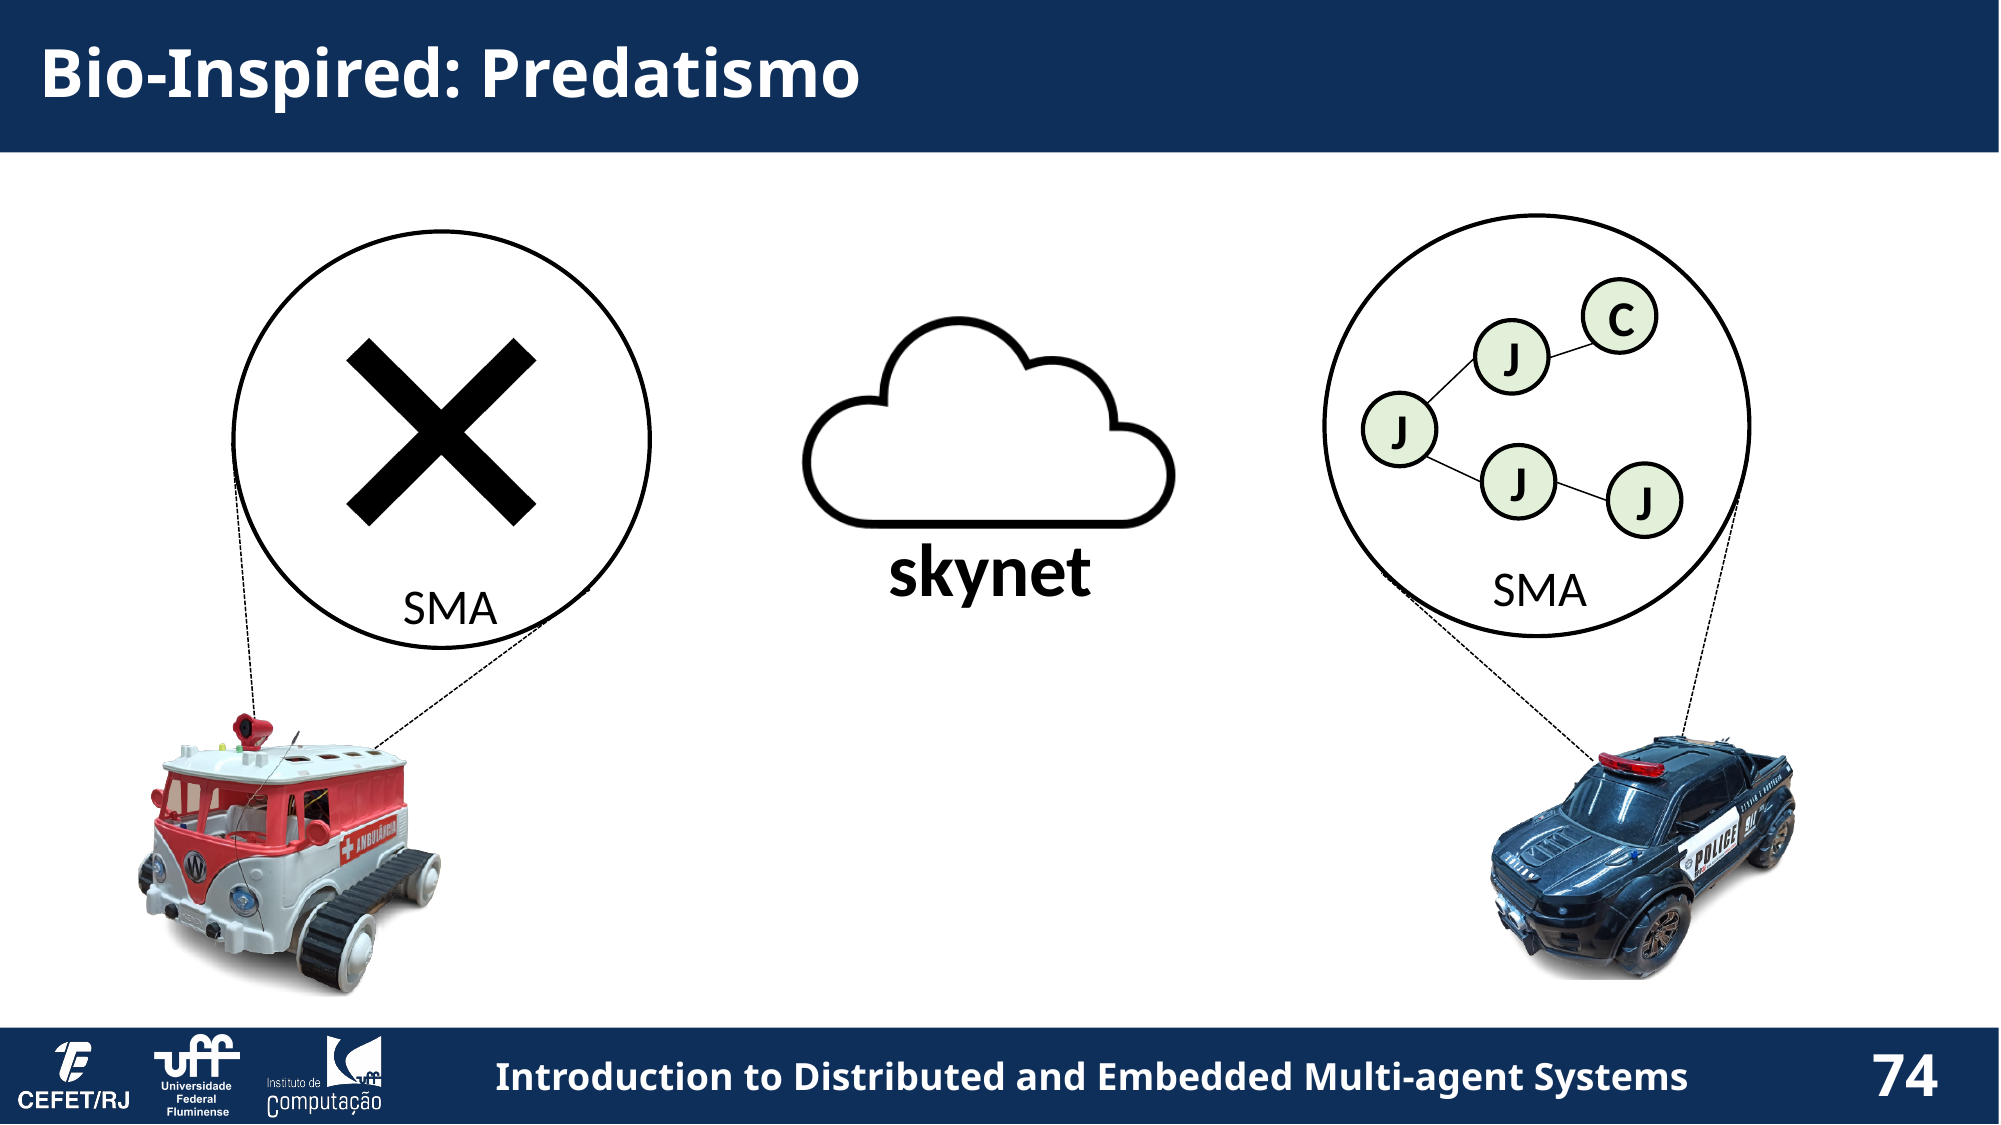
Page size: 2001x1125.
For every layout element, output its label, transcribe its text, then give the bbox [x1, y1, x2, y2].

text_box J [1362, 392, 1437, 467]
picture [132, 711, 446, 997]
text_box SMA [1477, 549, 1603, 625]
picture [153, 1033, 241, 1121]
text_box J [1475, 320, 1549, 394]
picture [265, 1033, 383, 1118]
text_box [233, 231, 650, 641]
picture [312, 304, 570, 560]
text_box Bio-Inspired: Predatismo [25, 23, 1999, 119]
text_box [1324, 215, 1750, 637]
text_box SMA [388, 566, 513, 642]
text_box C [1582, 279, 1657, 353]
text_box J [1481, 444, 1556, 519]
text_box [392, 642, 491, 648]
text_box J [1607, 463, 1682, 537]
picture [1485, 733, 1800, 980]
picture [777, 210, 1202, 635]
picture [18, 1021, 129, 1125]
